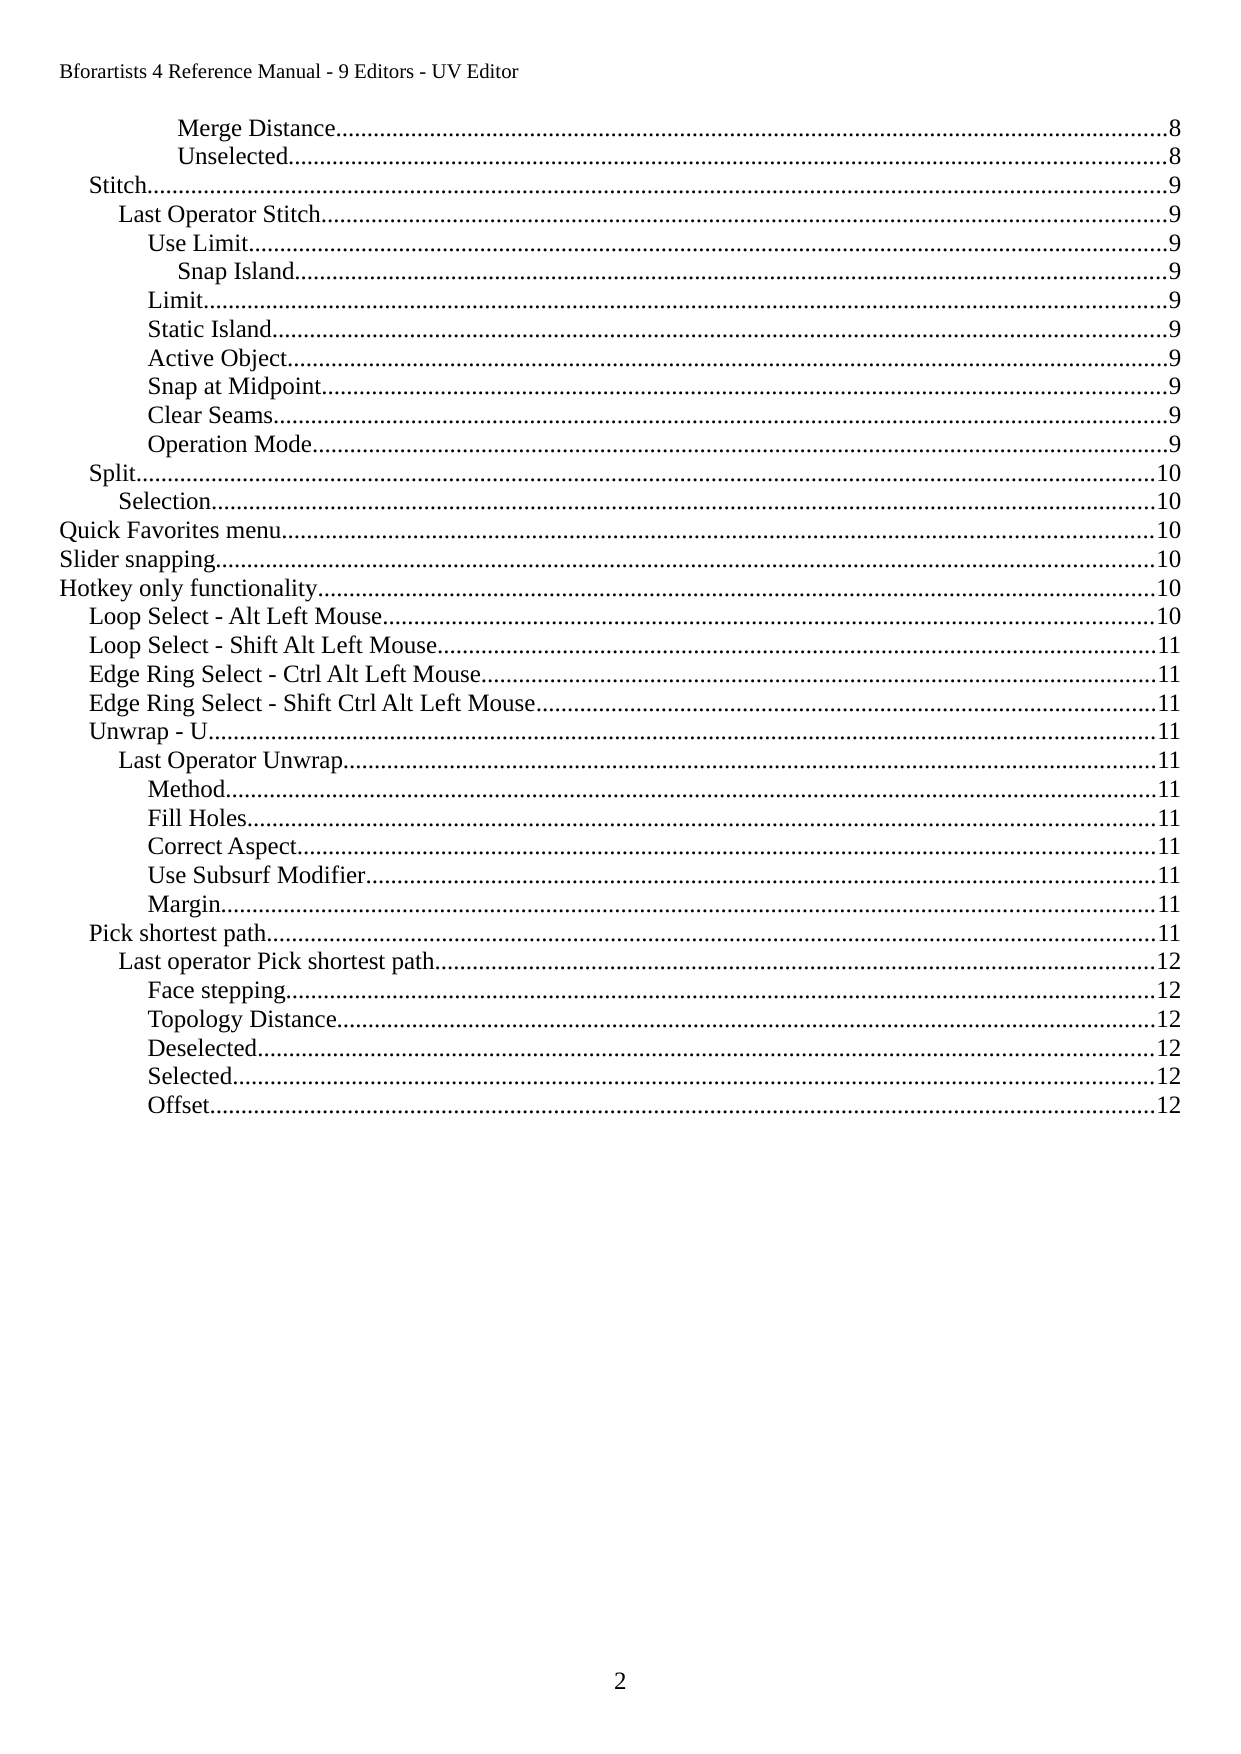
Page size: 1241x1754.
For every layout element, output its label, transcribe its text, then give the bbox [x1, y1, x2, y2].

text Face stepping 12 [147, 975, 1181, 1004]
text Selected 12 [147, 1061, 1181, 1090]
text Unselected 8 [177, 141, 1181, 170]
text Unwrap - U 11 [88, 716, 1181, 745]
text Last Operator Unwrap 11 [118, 745, 1181, 774]
text Operation Mode 9 [147, 429, 1181, 458]
text Loop Select - Shift Alt Left Mouse 11 [88, 630, 1181, 659]
text Deselected 12 [147, 1033, 1181, 1061]
text Static Island 9 [147, 314, 1181, 343]
text Last Operator Stitch 9 [118, 199, 1181, 228]
text Clear Seams 9 [147, 400, 1181, 429]
text Split 10 [88, 458, 1181, 486]
text Merge Distance 8 [177, 113, 1181, 141]
text Hotkey only functionality 10 [59, 573, 1181, 601]
text Edge Ring Select - Shift Ctrl Alt Left Mouse 11 [88, 688, 1181, 716]
text Snap at Midpoint 9 [147, 371, 1181, 400]
text Topology Distance 12 [147, 1004, 1181, 1033]
text Limit 9 [147, 285, 1181, 314]
text Quick Favorites menu 10 [59, 515, 1181, 544]
text Last operator Pick shortest path 12 [118, 946, 1181, 975]
text Margin 11 [147, 889, 1181, 918]
text Offset 12 [147, 1090, 1181, 1119]
text Active Object 9 [147, 343, 1181, 371]
text Pick shortest path 11 [88, 918, 1181, 946]
text Use Limit 9 [147, 228, 1181, 256]
text Stitch 9 [88, 170, 1181, 199]
text Fill Holes 11 [147, 803, 1181, 831]
text Loop Select - Alt Left Mouse 10 [88, 601, 1181, 630]
text Edge Ring Select - Ctrl Alt Left Mouse 11 [88, 659, 1181, 688]
text Slider snapping 10 [59, 544, 1181, 573]
text Selection 10 [118, 486, 1181, 515]
text Snap Island 9 [177, 256, 1181, 285]
text Use Subsurf Modifier 11 [147, 860, 1181, 889]
text Correct Aspect 11 [147, 831, 1181, 860]
text Method 11 [147, 774, 1181, 803]
